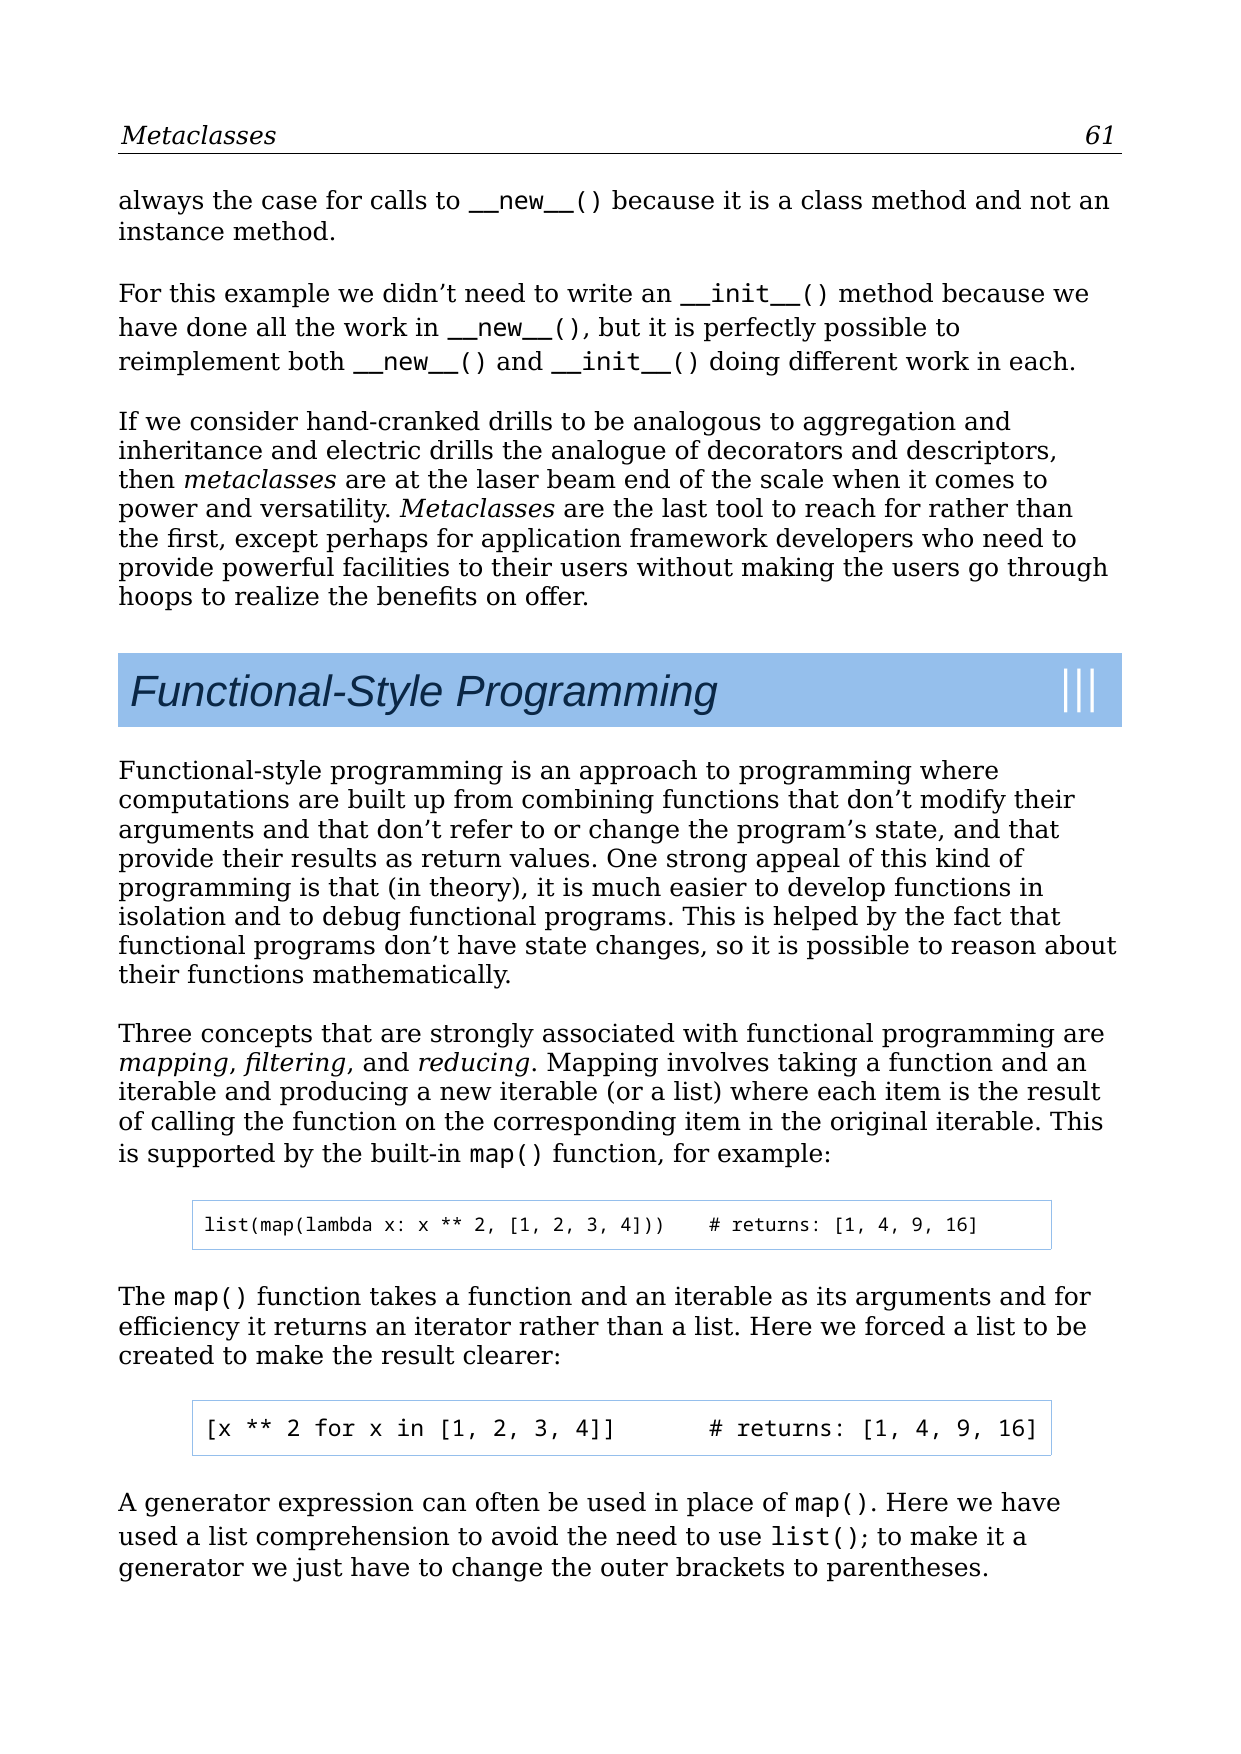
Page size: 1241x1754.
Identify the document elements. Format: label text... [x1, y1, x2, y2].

text ||| [1039, 662, 1098, 713]
text [x ** 2 for x in [1, 2, 3, 4]] # returns: [1, 4, 9, 16] [193, 1401, 1051, 1455]
text The map() function takes a function and an iterable as its arguments and for efficiency it returns an iterator rather than a list. Here we forced a list to be created to make the result clearer: [118, 1278, 1122, 1371]
text For this example we didn’t need to write an __init__() method because we have done all the work in __new__(), but it is perfectly possible to reimplement both __new__() and __init__() doing different work in each. [118, 275, 1122, 378]
text Three concepts that are strongly associated with functional programming are mapping, filtering, and reducing. Mapping involves taking a function and an iterable and producing a new iterable (or a list) where each item is the result of calling the function on the corresponding item in the original iterable. This is supported by the built-in map() function, for example: [118, 1019, 1122, 1170]
text list(map(lambda x: x ** 2, [1, 2, 3, 4])) # returns: [1, 4, 9, 16] [193, 1201, 1051, 1249]
text A generator expression can often be used in place of map(). Here we have used a list comprehension to avoid the need to use list(); to make it a generator we just have to change the outer brackets to parentheses. [118, 1484, 1122, 1582]
text Functional-style programming is an approach to programming where computations are built up from combining functions that don’t modify their arguments and that don’t refer to or change the program’s state, and that provide their results as return values. One strong appeal of this kind of programming is that (in theory), it is much easier to develop functions in isolation and to debug functional programs. This is helped by the fact that functional programs don’t have state changes, so it is possible to reason about their functions mathematically. [118, 756, 1122, 990]
text If we consider hand-cranked drills to be analogous to aggregation and inheritance and electric drills the analogue of decorators and descriptors, then metaclasses are at the laser beam end of the scale when it comes to power and versatility. Metaclasses are the last tool to reach for rather than the first, except perhaps for application framework developers who need to provide powerful facilities to their users without making the users go through hoops to realize the benefits on offer. [118, 407, 1122, 611]
text always the case for calls to __new__() because it is a class method and not an instance method. [118, 183, 1122, 246]
subtitle Functional-Style Programming [118, 653, 1122, 727]
